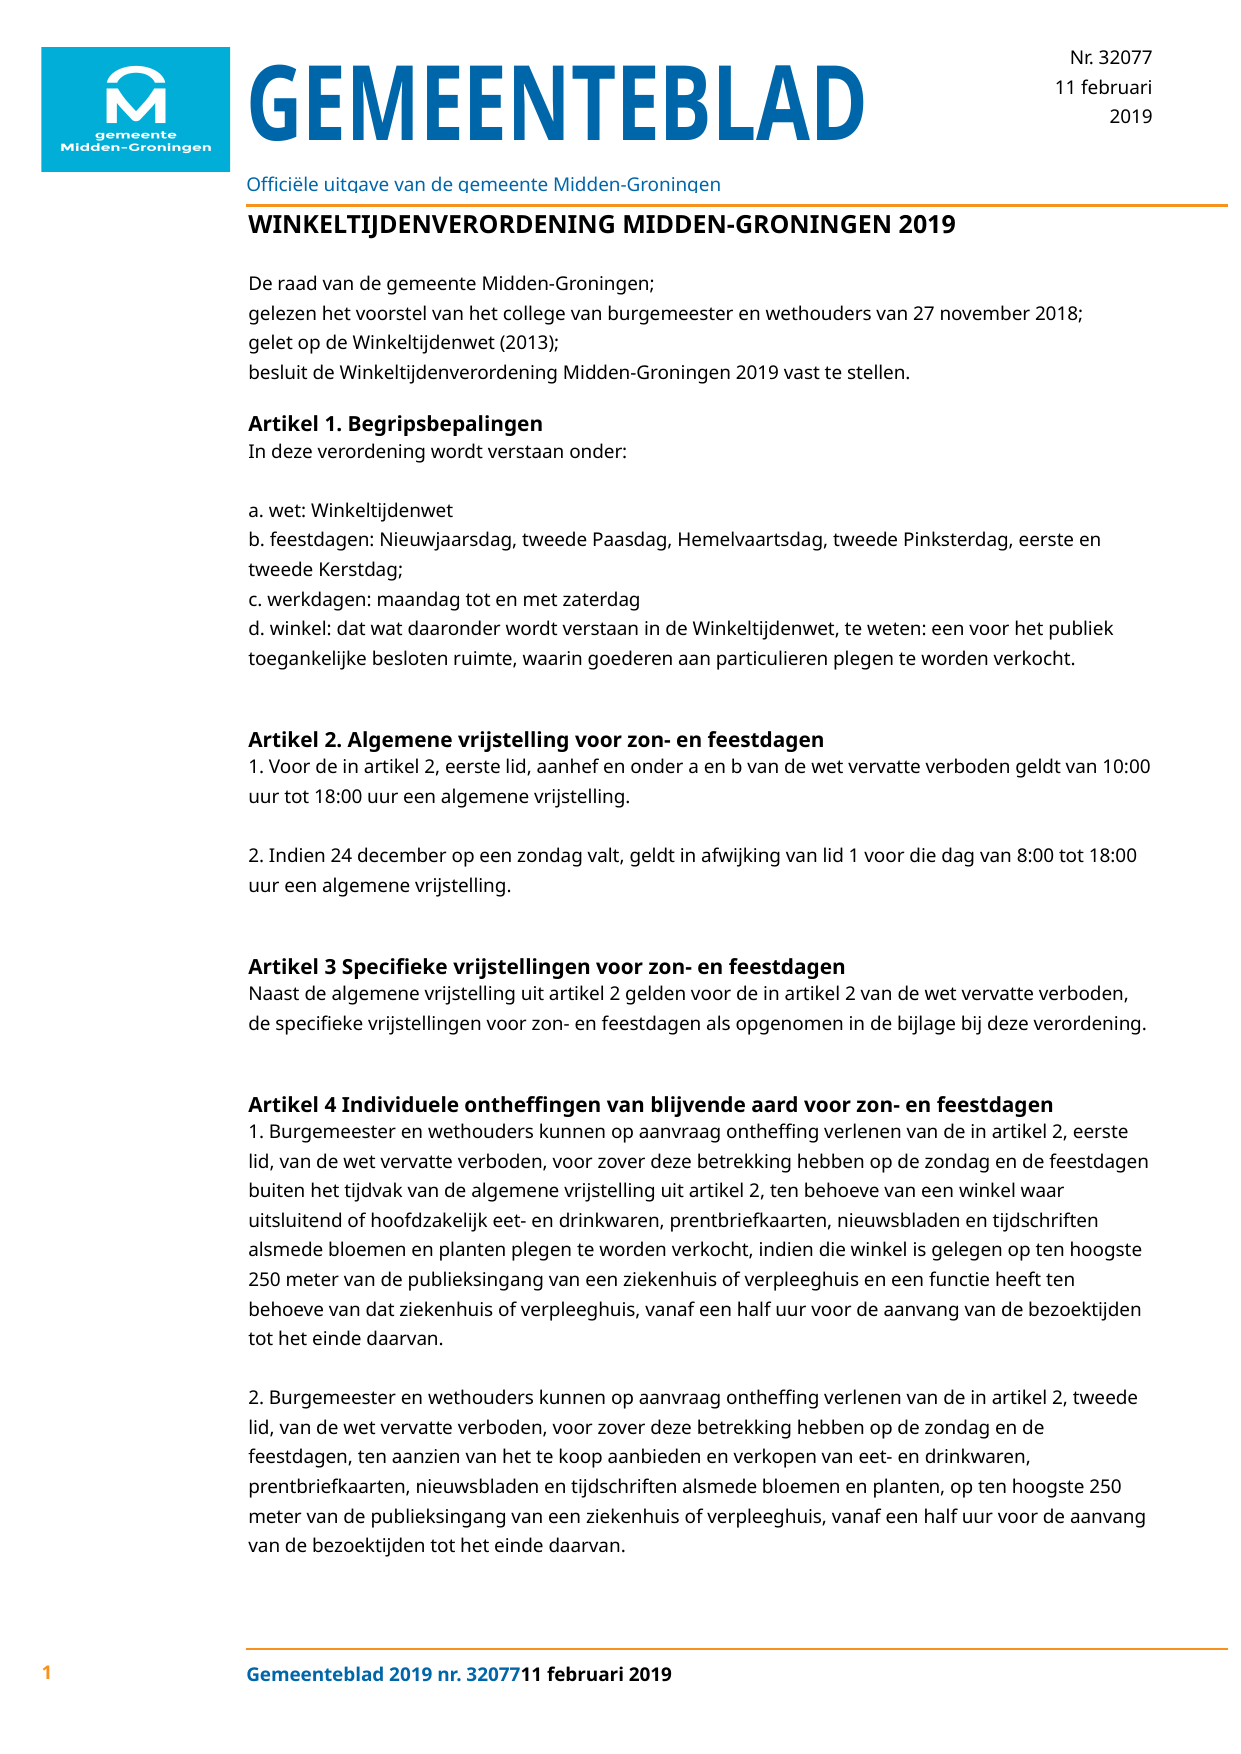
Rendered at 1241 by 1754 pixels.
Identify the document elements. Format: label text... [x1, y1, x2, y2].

text Artikel 2. Algemene vrijstelling voor zon- en feestdagen [248, 725, 1152, 753]
text 2. Indien 24 december op een zondag valt, geldt in afwijking van lid 1 voor die dag van 8:00 tot 18:00 uur een algemene vrijstelling. [248, 842, 1152, 897]
text Artikel 3 Specifieke vrijstellingen voor zon- en feestdagen [248, 952, 1152, 980]
text WINKELTIJDENVERORDENING MIDDEN-GRONINGEN 2019 [248, 207, 1152, 241]
text a. wet: Winkeltijdenwet [248, 497, 1152, 523]
picture [108, 66, 164, 82]
text b. feestdagen: Nieuwjaarsdag, tweede Paasdag, Hemelvaartsdag, tweede Pinksterdag, eerste en tweede Kerstdag; [248, 527, 1152, 582]
text Artikel 1. Begripsbepalingen [248, 409, 1152, 438]
picture [107, 89, 165, 122]
text gelezen het voorstel van het college van burgemeester en wethouders van 27 november 2018; [248, 300, 1152, 326]
text c. werkdagen: maandag tot en met zaterdag [248, 586, 1152, 612]
text Naast de algemene vrijstelling uit artikel 2 gelden voor de in artikel 2 van de wet vervatte verboden, de specifieke vrijstellingen voor zon- en feestdagen als opgenomen in de bijlage bij deze verordening. [248, 980, 1152, 1036]
text d. winkel: dat wat daaronder wordt verstaan in de Winkeltijdenwet, te weten: een voor het publiek toegankelijke besloten ruimte, waarin goederen aan particulieren plegen te worden verkocht. [248, 615, 1152, 671]
text 1. Burgemeester en wethouders kunnen op aanvraag ontheffing verlenen van de in artikel 2, eerste lid, van de wet vervatte verboden, voor zover deze betrekking hebben op de zondag en de feestdagen buiten het tijdvak van de algemene vrijstelling uit artikel 2, ten behoeve van een winkel waar uitsluitend of hoofdzakelijk eet- en drinkwaren, prentbriefkaarten, nieuwsbladen en tijdschriften alsmede bloemen en planten plegen te worden verkocht, indien die winkel is gelegen op ten hoogste 250 meter van de publieksingang van een ziekenhuis of verpleeghuis en een functie heeft ten behoeve van dat ziekenhuis of verpleeghuis, vanaf een half uur voor de aanvang van de bezoektijden tot het einde daarvan. [248, 1118, 1152, 1351]
text 1. Voor de in artikel 2, eerste lid, aanhef en onder a en b van de wet vervatte verboden geldt van 10:00 uur tot 18:00 uur een algemene vrijstelling. [248, 753, 1152, 809]
text De raad van de gemeente Midden-Groningen; [248, 270, 1152, 296]
text gelet op de Winkeltijdenwet (2013); [248, 329, 1152, 355]
picture [184, 146, 190, 153]
text Artikel 4 Individuele ontheffingen van blijvende aard voor zon- en feestdagen [248, 1090, 1152, 1118]
text In deze verordening wordt verstaan onder: [248, 438, 1152, 464]
text 2. Burgemeester en wethouders kunnen op aanvraag ontheffing verlenen van de in artikel 2, tweede lid, van de wet vervatte verboden, voor zover deze betrekking hebben op de zondag en de feestdagen, ten aanzien van het te koop aanbieden en verkopen van eet- en drinkwaren, prentbriefkaarten, nieuwsbladen en tijdschriften alsmede bloemen en planten, op ten hoogste 250 meter van de publieksingang van een ziekenhuis of verpleeghuis, vanaf een half uur voor de aanvang van de bezoektijden tot het einde daarvan. [248, 1384, 1152, 1558]
text besluit de Winkeltijdenverordening Midden-Groningen 2019 vast te stellen. [248, 359, 1152, 385]
